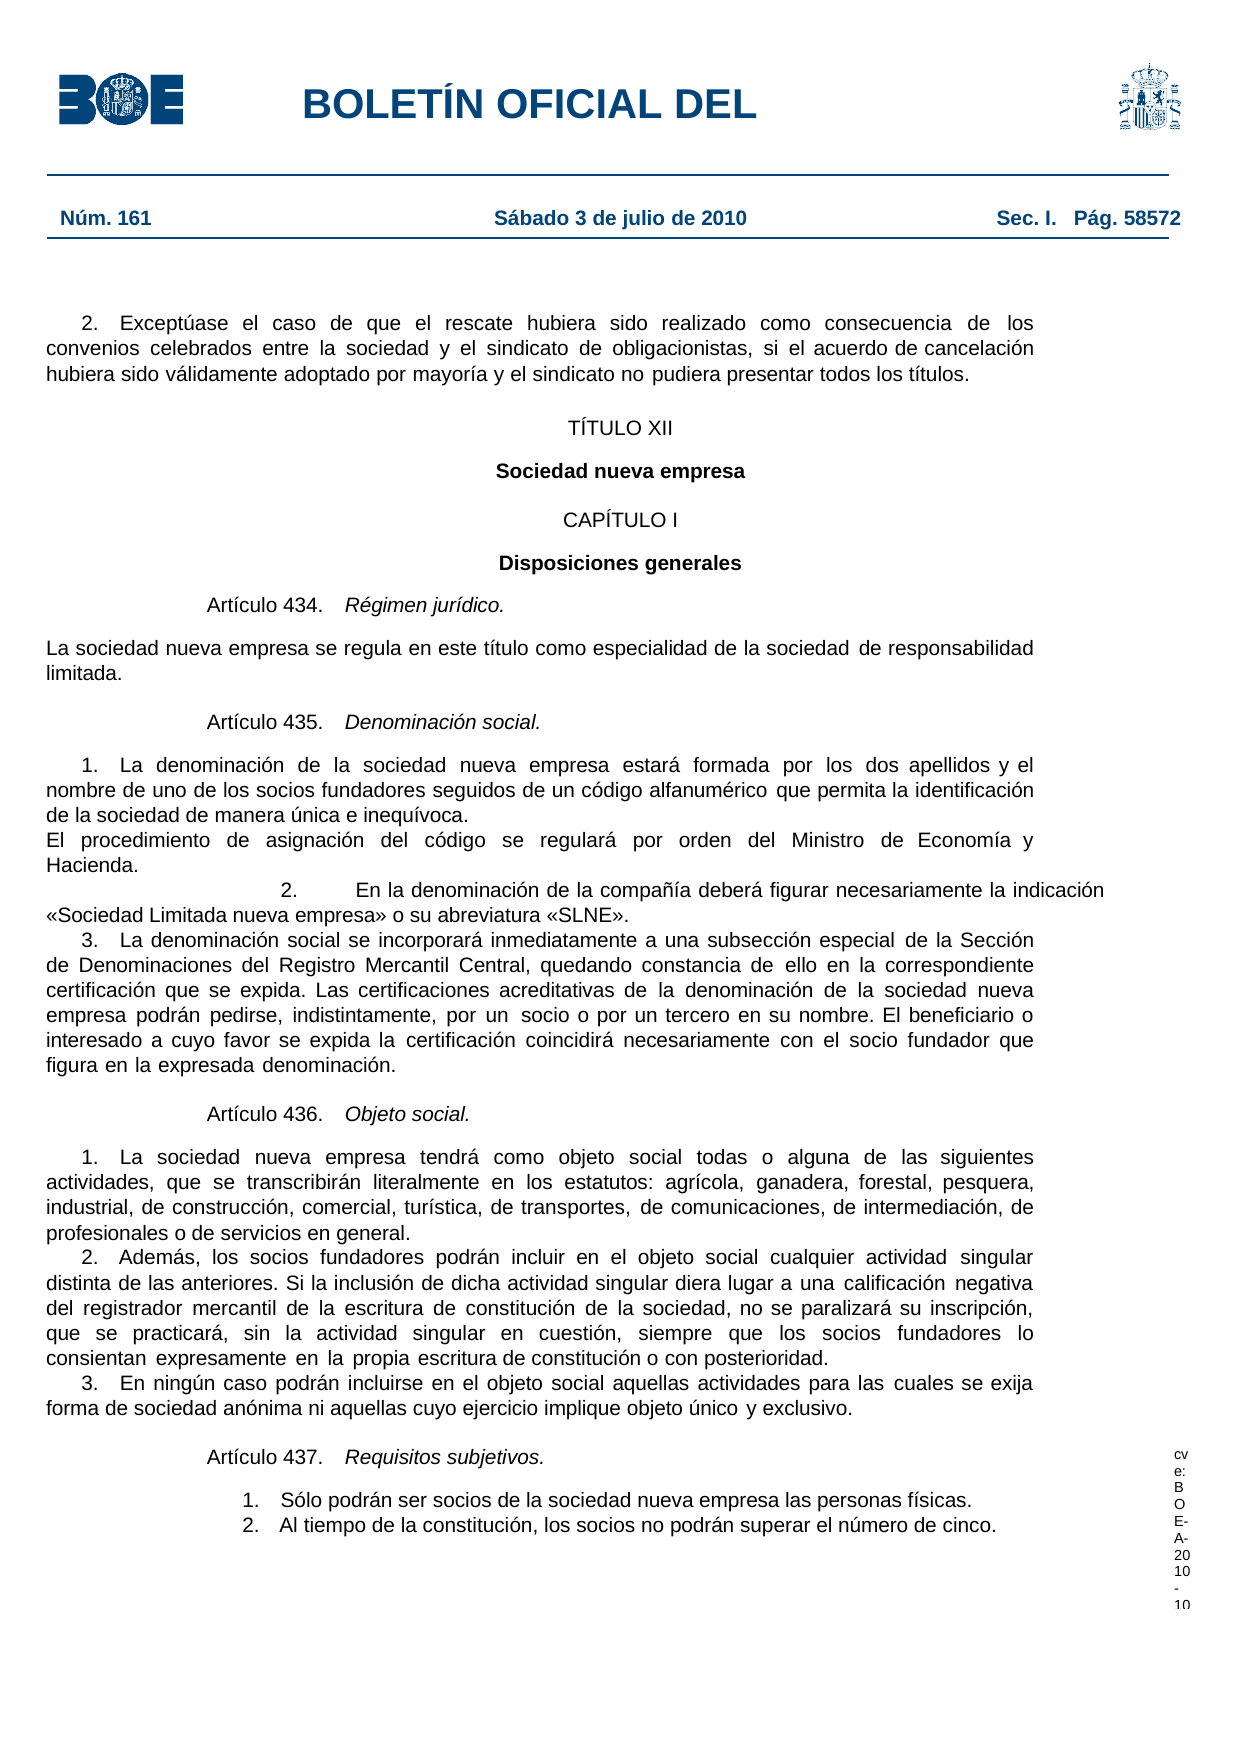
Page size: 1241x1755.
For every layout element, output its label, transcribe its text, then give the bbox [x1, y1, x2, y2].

text La sociedad nueva empresa se regula en este título como especialidad de la sociedad de responsabilidad limitada. [46, 636, 1034, 685]
list Sólo podrán ser socios de la sociedad nueva empresa las personas físicas. [242, 1487, 1172, 1511]
text TÍTULO XII [46, 416, 1195, 440]
text Artículo 437. Requisitos subjetivos. [207, 1444, 1195, 1608]
list La denominación social se incorporará inmediatamente a una subsección especial de la Sección de Denominaciones del Registro Mercantil Central, quedando constancia de ello en la correspondiente certificación que se expida. Las certificaciones acreditativas de la denominación de la sociedad nueva empresa podrán pedirse, indistintamente, por un socio o por un tercero en su nombre. El beneficiario o interesado a cuyo favor se expida la certificación coincidirá necesariamente con el socio fundador que figura en la expresada denominación. [46, 928, 1034, 1077]
subtitle Disposiciones generales [46, 550, 1195, 574]
text CAPÍTULO I [46, 507, 1195, 531]
list Exceptúase el caso de que el rescate hubiera sido realizado como consecuencia de los convenios celebrados entre la sociedad y el sindicato de obligacionistas, si el acuerdo de cancelación hubiera sido válidamente adoptado por mayoría y el sindicato no pudiera presentar todos los títulos. [46, 311, 1034, 386]
list La sociedad nueva empresa tendrá como objeto social todas o alguna de las siguientes actividades, que se transcribirán literalmente en los estatutos: agrícola, ganadera, forestal, pesquera, industrial, de construcción, comercial, turística, de transportes, de comunicaciones, de intermediación, de profesionales o de servicios en general. [46, 1145, 1034, 1244]
text Artículo 435. Denominación social. [207, 710, 1195, 734]
subtitle Sociedad nueva empresa [46, 459, 1195, 483]
list Al tiempo de la constitución, los socios no podrán superar el número de cinco. [242, 1512, 1172, 1536]
text cve: BOE-A-2010-10544 [1174, 1446, 1191, 1608]
text Artículo 436. Objeto social. [207, 1102, 1195, 1126]
subtitle Núm. 161 Sábado 3 de julio de 2010 Sec. I. Pág. 58572 [46, 205, 1195, 229]
list En la denominación de la compañía deberá figurar necesariamente la indicación [280, 878, 1195, 902]
list En ningún caso podrán incluirse en el objeto social aquellas actividades para las cuales se exija forma de sociedad anónima ni aquellas cuyo ejercicio implique objeto único y exclusivo. [46, 1371, 1034, 1420]
text «Sociedad Limitada nueva empresa» o su abreviatura «SLNE». [46, 903, 1195, 927]
list Además, los socios fundadores podrán incluir en el objeto social cualquier actividad singular distinta de las anteriores. Si la inclusión de dicha actividad singular diera lugar a una calificación negativa del registrador mercantil de la escritura de constitución de la sociedad, no se paralizará su inscripción, que se practicará, sin la actividad singular en cuestión, siempre que los socios fundadores lo consientan expresamente en la propia escritura de constitución o con posterioridad. [46, 1245, 1034, 1370]
list La denominación de la sociedad nueva empresa estará formada por los dos apellidos y el nombre de uno de los socios fundadores seguidos de un código alfanumérico que permita la identificación de la sociedad de manera única e inequívoca. [46, 753, 1034, 827]
text El procedimiento de asignación del código se regulará por orden del Ministro de Economía y Hacienda. [46, 828, 1034, 877]
text Artículo 434. Régimen jurídico. [207, 593, 1195, 617]
